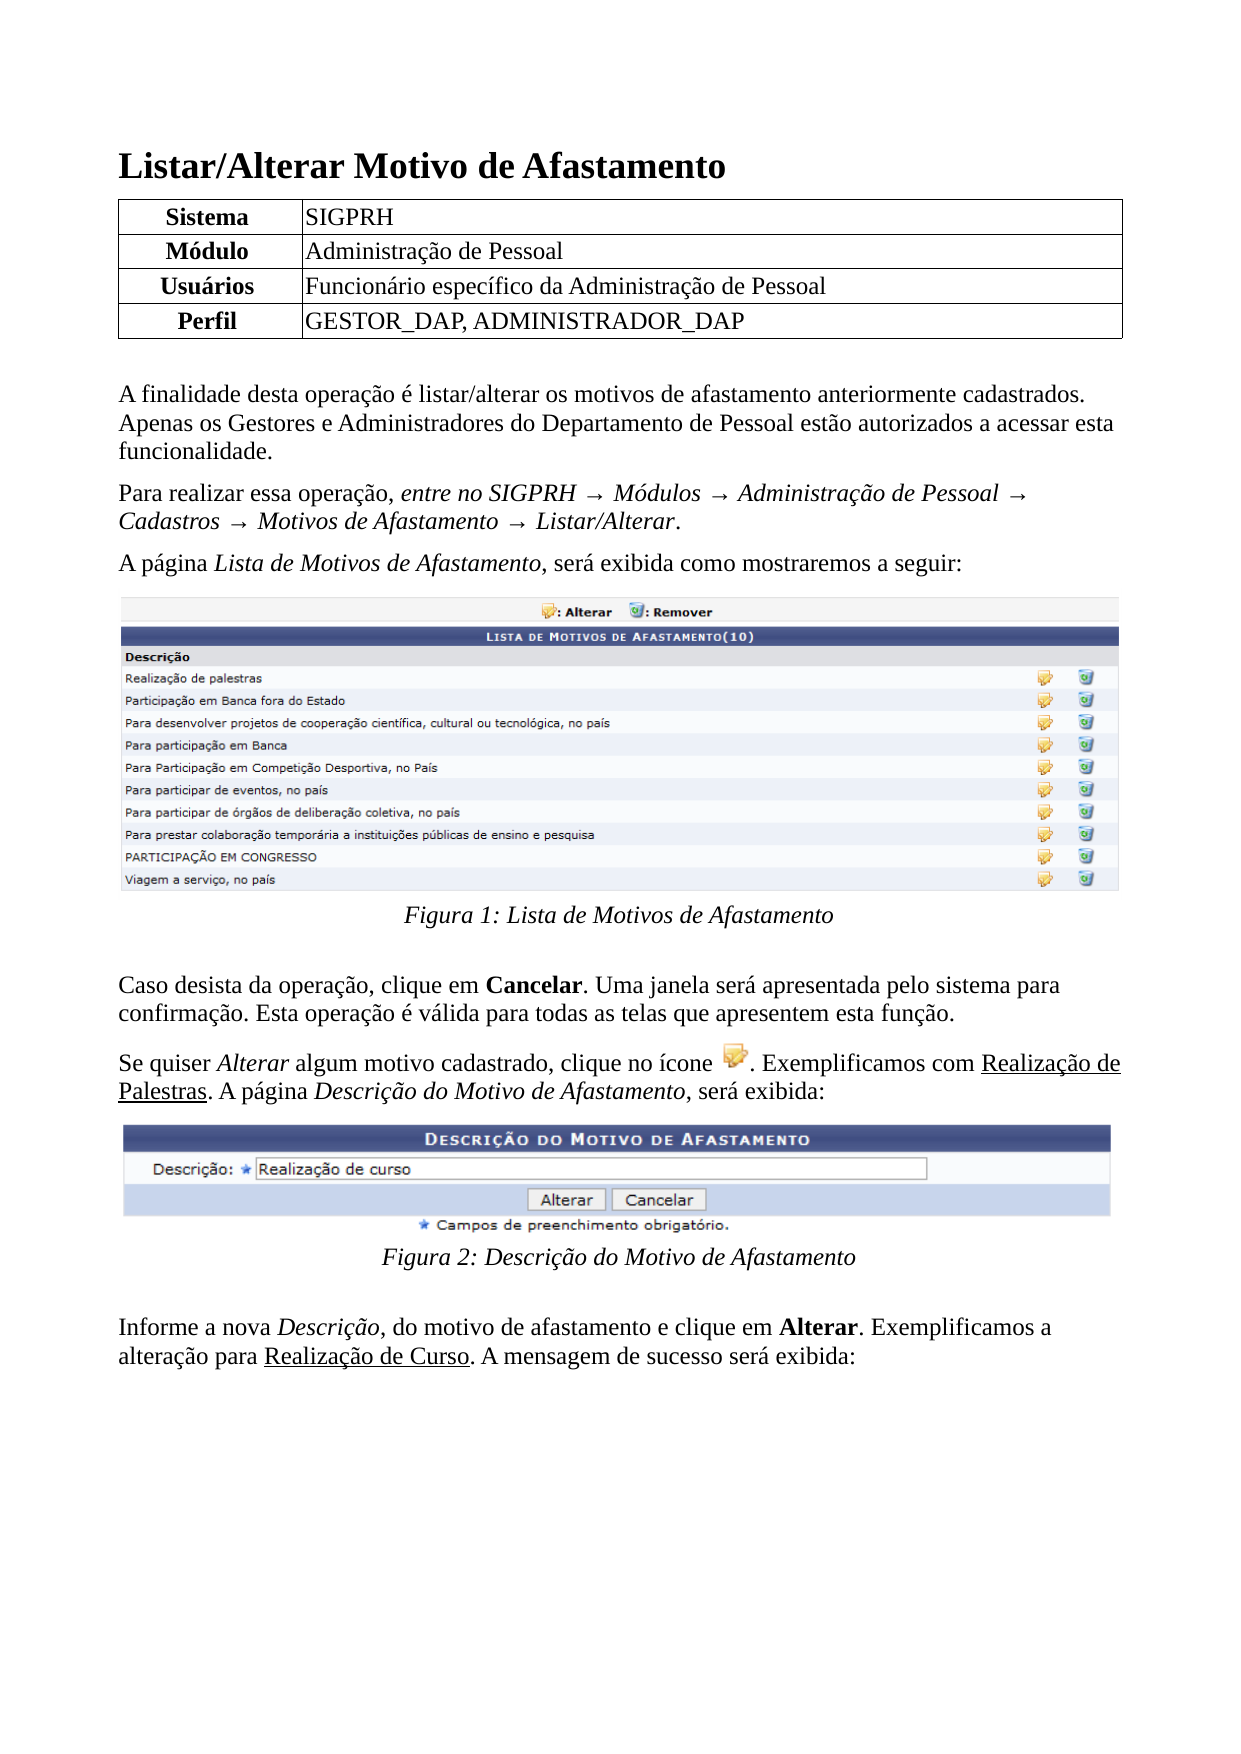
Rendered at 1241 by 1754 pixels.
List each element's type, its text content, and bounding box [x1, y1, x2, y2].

table_cell Funcionário específico da Administração de Pessoal [303, 269, 1122, 303]
picture [118, 1117, 1123, 1242]
text Informe a nova Descrição, do motivo de afastamento e clique em Alterar. Exemplificamos a alteração para Realização de Curso. A mensagem de sucesso será exibida: [118, 1312, 1122, 1369]
table_cell Usuários [119, 269, 302, 303]
text Figura 2: Descrição do Motivo de Afastamento [118, 1242, 1122, 1271]
picture [719, 1039, 749, 1071]
text A página Lista de Motivos de Afastamento, será exibida como mostraremos a seguir: [118, 548, 1122, 576]
table_cell GESTOR_DAP, ADMINISTRADOR_DAP [303, 304, 1122, 337]
subtitle Listar/Alterar Motivo de Afastamento [118, 143, 1122, 186]
table_header Sistema [119, 200, 302, 233]
text Caso desista da operação, clique em Cancelar. Uma janela será apresentada pelo sistema para confirmação. Esta operação é válida para todas as telas que apresentem esta função. [118, 970, 1122, 1027]
picture [118, 588, 1123, 900]
text Figura 1: Lista de Motivos de Afastamento [118, 900, 1122, 928]
text Se quiser Alterar algum motivo cadastrado, clique no ícone . Exemplificamos com Realização de Palestras. A página Descrição do Motivo de Afastamento, será exibida: [118, 1040, 1122, 1105]
text Para realizar essa operação, entre no SIGPRH → Módulos → Administração de Pessoal → Cadastros → Motivos de Afastamento → Listar/Alterar. [118, 478, 1122, 535]
table_cell Módulo [119, 235, 302, 268]
table_cell Perfil [119, 304, 302, 337]
table_cell Administração de Pessoal [303, 235, 1122, 268]
text A finalidade desta operação é listar/alterar os motivos de afastamento anteriormente cadastrados. Apenas os Gestores e Administradores do Departamento de Pessoal estão autorizados a acessar esta funcionalidade. [118, 379, 1122, 465]
table_header SIGPRH [303, 200, 1122, 233]
